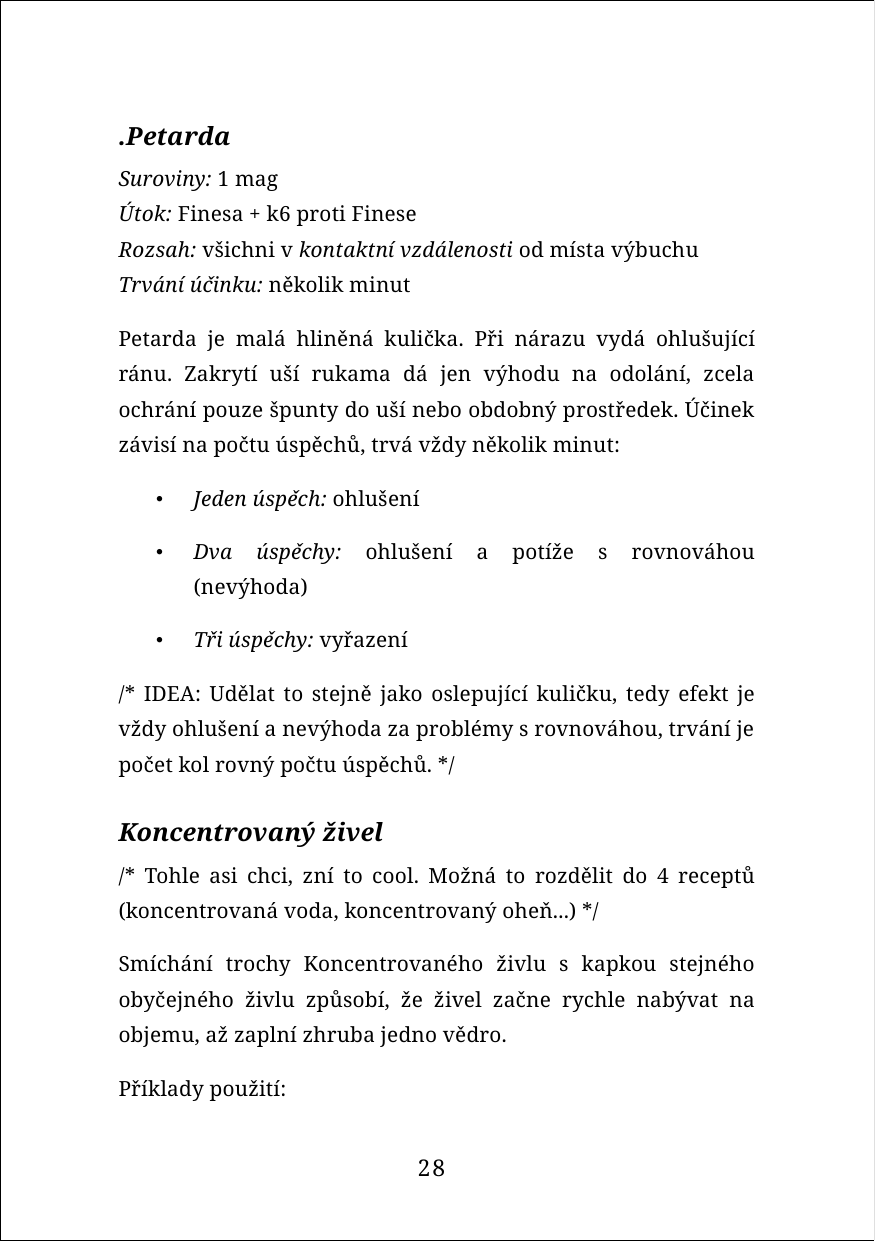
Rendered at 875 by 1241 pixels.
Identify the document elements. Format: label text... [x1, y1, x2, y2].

subtitle Koncentrovaný živel [118, 815, 756, 849]
subtitle .Petarda [118, 118, 756, 152]
list Jeden úspěch: ohlušení [156, 484, 756, 512]
text Suroviny: 1 mag Útok: Finesa + k6 proti Finese Rozsah: všichni v kontaktní vzdálenosti od místa výbuchu Trvání účinku: několik minut [118, 164, 756, 299]
text Smíchání trochy Koncentrovaného živlu s kapkou stejného obyčejného živlu způsobí, že živel začne rychle nabývat na objemu, až zaplní zhruba jedno vědro. [118, 949, 756, 1049]
text /* Tohle asi chci, zní to cool. Možná to rozdělit do 4 receptů (koncentrovaná voda, koncentrovaný oheň...) */ [118, 861, 756, 925]
list Tři úspěchy: vyřazení [156, 626, 756, 654]
text Příklady použití: [118, 1074, 756, 1102]
text Petarda je malá hliněná kulička. Při nárazu vydá ohlušující ránu. Zakrytí uší rukama dá jen výhodu na odolání, zcela ochrání pouze špunty do uší nebo obdobný prostředek. Účinek závisí na počtu úspěchů, trvá vždy několik minut: [118, 324, 756, 459]
list Dva úspěchy: ohlušení a potíže s rovnováhou (nevýhoda) [156, 537, 756, 601]
text /* IDEA: Udělat to stejně jako oslepující kuličku, tedy efekt je vždy ohlušení a nevýhoda za problémy s rovnováhou, trvání je počet kol rovný počtu úspěchů. */ [118, 679, 756, 778]
